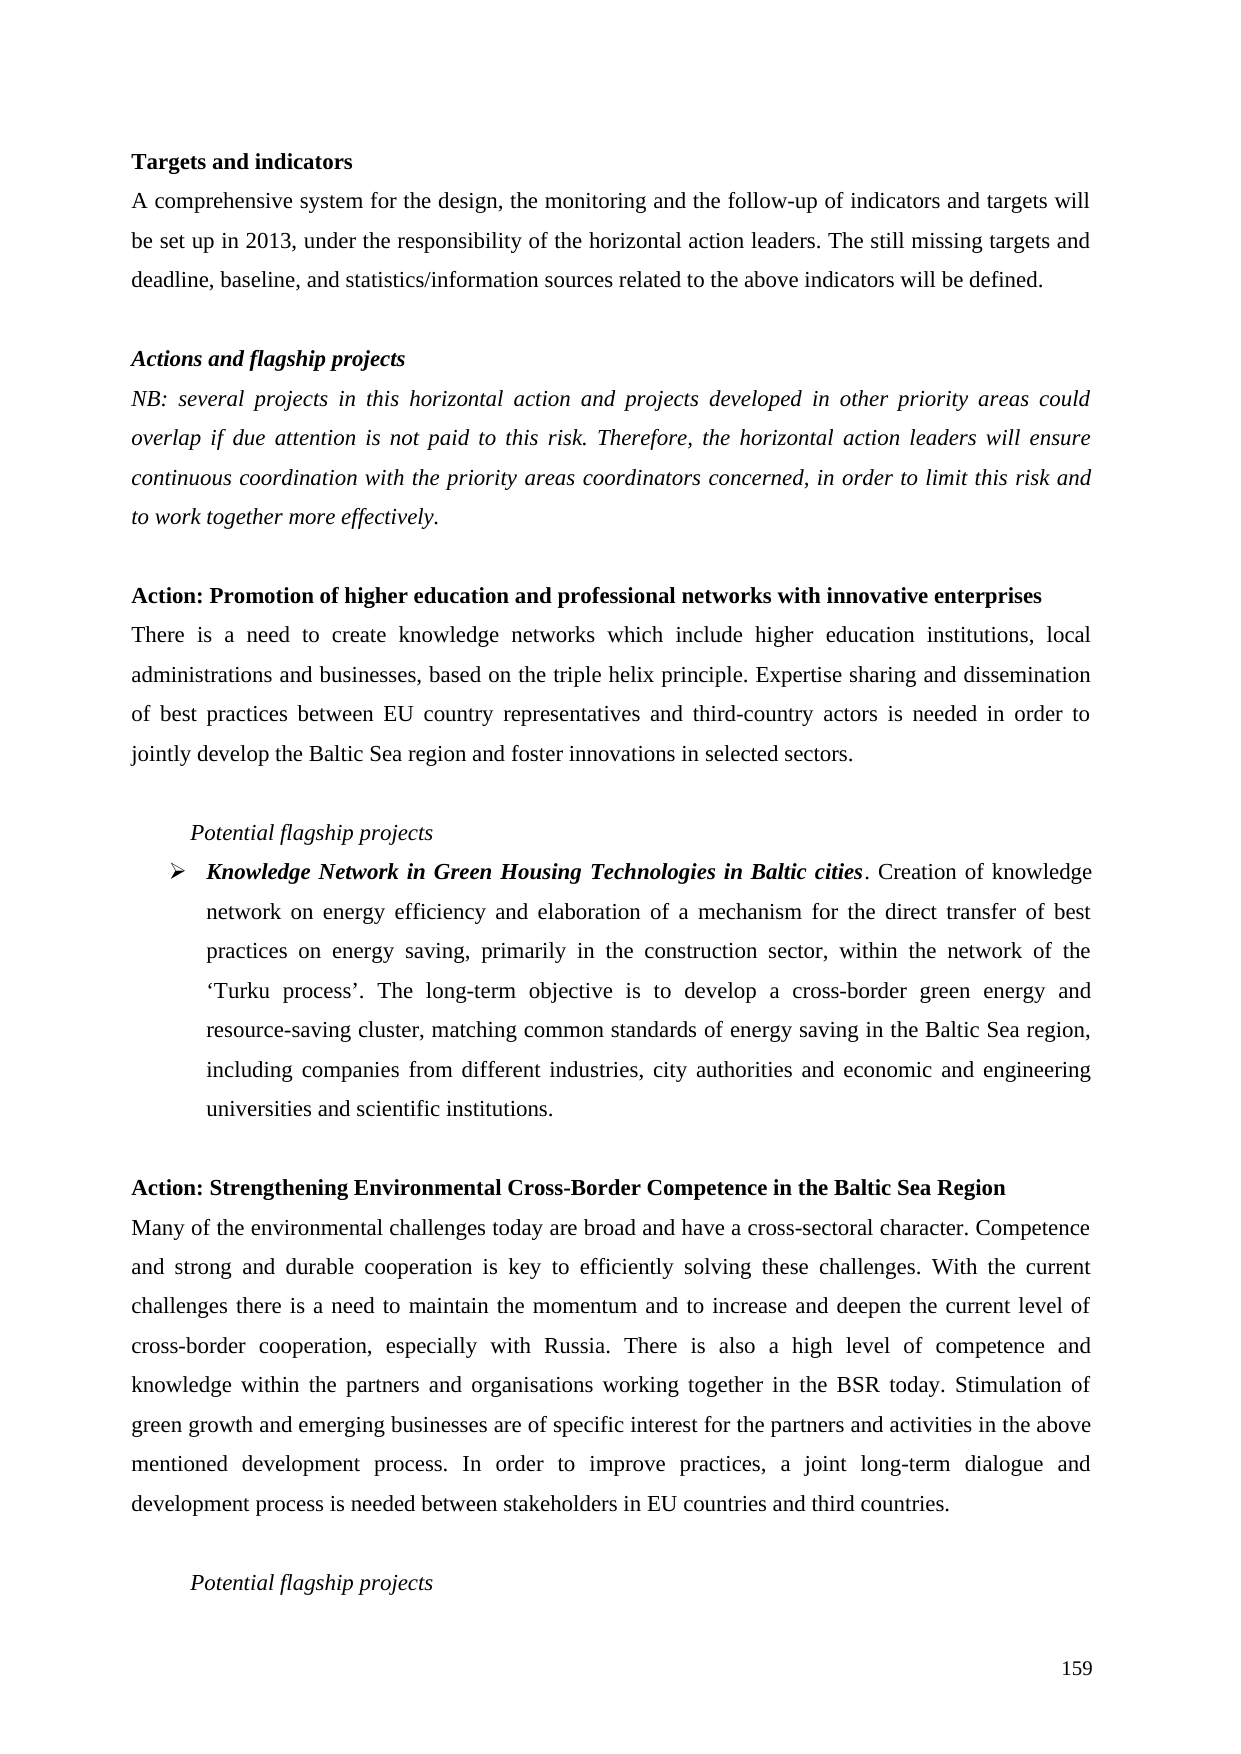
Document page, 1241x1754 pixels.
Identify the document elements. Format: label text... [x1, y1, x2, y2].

subtitle NB: several projects in this horizontal action and projects developed in other priority areas could overlap if due attention is not paid to this risk. Therefore, the horizontal action leaders will ensure continuous coordination with the priority areas coordinators concerned, in order to limit this risk and to work together more effectively. [131, 384, 1092, 529]
list Action: Strengthening Environmental Cross-Border Competence in the Baltic Sea Region [131, 1174, 1092, 1201]
list Knowledge Network in Green Housing Technologies in Baltic cities. Creation of knowledge network on energy efficiency and elaboration of a mechanism for the direct transfer of best practices on energy saving, primarily in the construction sector, within the network of the ‘Turku process’. The long-term objective is to develop a cross-border green energy and resource-saving cluster, matching common standards of energy saving in the Baltic Sea region, including companies from different industries, city authorities and economic and engineering universities and scientific institutions. [169, 858, 1092, 1122]
text Action: Promotion of higher education and professional networks with innovative enterprises [131, 582, 1092, 608]
text A comprehensive system for the design, the monitoring and the follow-up of indicators and targets will be set up in 2013, under the responsibility of the horizontal action leaders. The still missing targets and deadline, baseline, and statistics/information sources related to the above indicators will be defined. [131, 187, 1092, 292]
subtitle Actions and flagship projects [131, 345, 1092, 371]
list Many of the environmental challenges today are broad and have a cross-sectoral character. Competence and strong and durable cooperation is key to efficiently solving these challenges. With the current challenges there is a need to maintain the momentum and to increase and deepen the current level of cross-border cooperation, especially with Russia. There is also a high level of competence and knowledge within the partners and organisations working together in the BSR today. Stimulation of green growth and emerging businesses are of specific interest for the partners and activities in the above mentioned development process. In order to improve practices, a joint long-term dialogue and development process is needed between stakeholders in EU countries and third countries. [131, 1214, 1092, 1516]
text Targets and indicators [131, 148, 1092, 174]
text There is a need to create knowledge networks which include higher education institutions, local administrations and businesses, based on the triple helix principle. Expertise sharing and dissemination of best practices between EU country representatives and third-country actors is needed in order to jointly develop the Baltic Sea region and foster innovations in selected sectors. [131, 621, 1092, 766]
list Potential flagship projects [131, 1569, 1092, 1595]
list Potential flagship projects [190, 819, 1092, 845]
